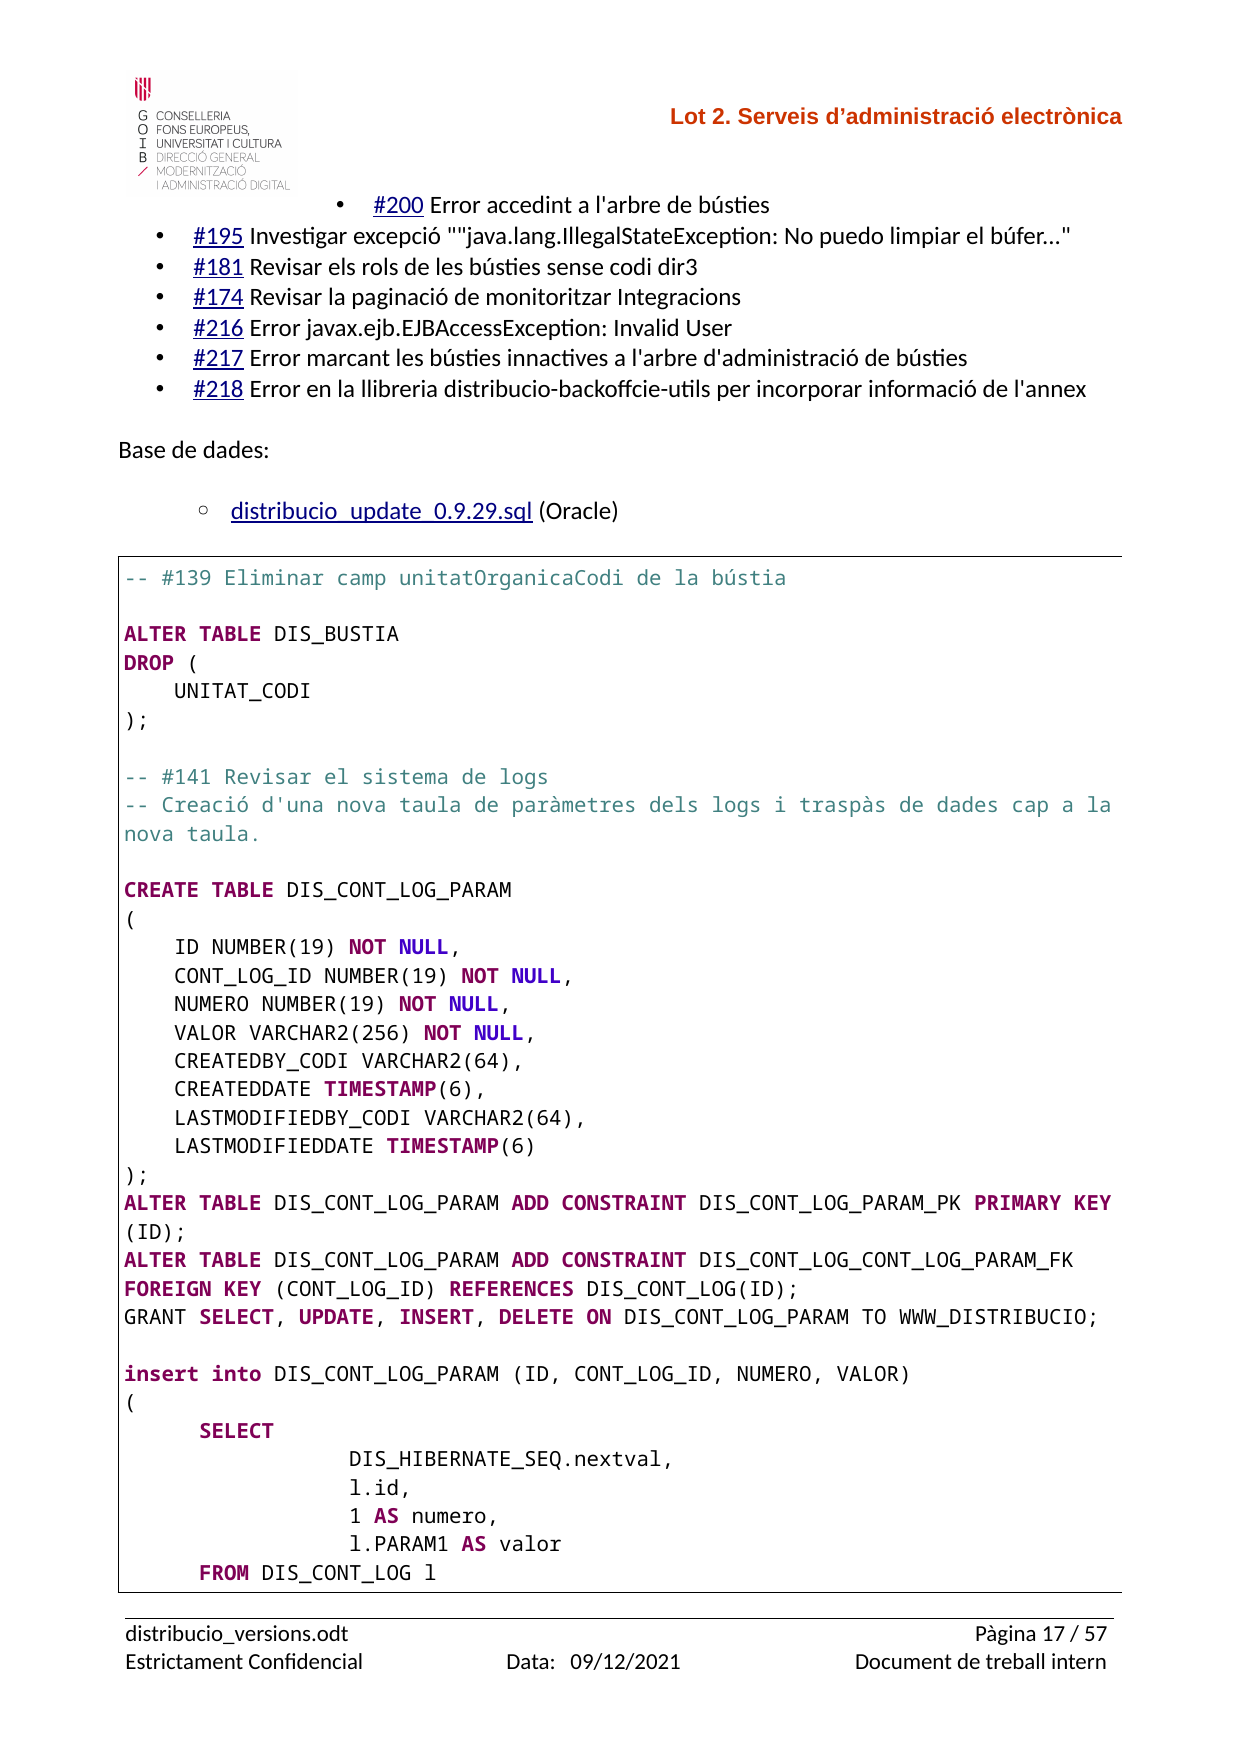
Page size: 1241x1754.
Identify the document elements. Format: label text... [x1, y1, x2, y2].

list #218 Error en la llibreria distribucio-backoffcie-utils per incorporar informació de l'annex [156, 373, 1122, 403]
list #200 Error accedint a l'arbre de bústies [156, 190, 1122, 220]
text Base de dades: [118, 434, 1122, 464]
table_header -- #139 Eliminar camp unitatOrganicaCodi de la bústia ALTER TABLE DIS_BUSTIA DROP ( UNITAT_CODI ); -- #141 Revisar el sistema de logs -- Creació d'una nova taula de paràmetres dels logs i traspàs de dades cap a la nova taula. CREATE TABLE DIS_CONT_LOG_PARAM ( ID NUMBER(19) NOT NULL, CONT_LOG_ID NUMBER(19) NOT NULL, NUMERO NUMBER(19) NOT NULL, VALOR VARCHAR2(256) NOT NULL, CREATEDBY_CODI VARCHAR2(64), CREATEDDATE TIMESTAMP(6), LASTMODIFIEDBY_CODI VARCHAR2(64), LASTMODIFIEDDATE TIMESTAMP(6) ); ALTER TABLE DIS_CONT_LOG_PARAM ADD CONSTRAINT DIS_CONT_LOG_PARAM_PK PRIMARY KEY (ID); ALTER TABLE DIS_CONT_LOG_PARAM ADD CONSTRAINT DIS_CONT_LOG_CONT_LOG_PARAM_FK FOREIGN KEY (CONT_LOG_ID) REFERENCES DIS_CONT_LOG(ID); GRANT SELECT, UPDATE, INSERT, DELETE ON DIS_CONT_LOG_PARAM TO WWW_DISTRIBUCIO; insert into DIS_CONT_LOG_PARAM (ID, CONT_LOG_ID, NUMERO, VALOR) ( SELECT DIS_HIBERNATE_SEQ.nextval, l.id, 1 AS numero, l.PARAM1 AS valor FROM DIS_CONT_LOG l [119, 557, 1122, 1592]
list #216 Error javax.ejb.EJBAccessException: Invalid User [156, 312, 1122, 342]
list #195 Investigar excepció ""java.lang.IllegalStateException: No puedo limpiar el búfer..." [156, 220, 1122, 251]
list #181 Revisar els rols de les bústies sense codi dir3 [156, 251, 1122, 281]
list #217 Error marcant les bústies innactives a l'arbre d'administració de bústies [156, 342, 1122, 373]
list #174 Revisar la paginació de monitoritzar Integracions [156, 281, 1122, 312]
picture [126, 70, 299, 197]
list distribucio_update_0.9.29.sql (Oracle) [193, 495, 1122, 525]
